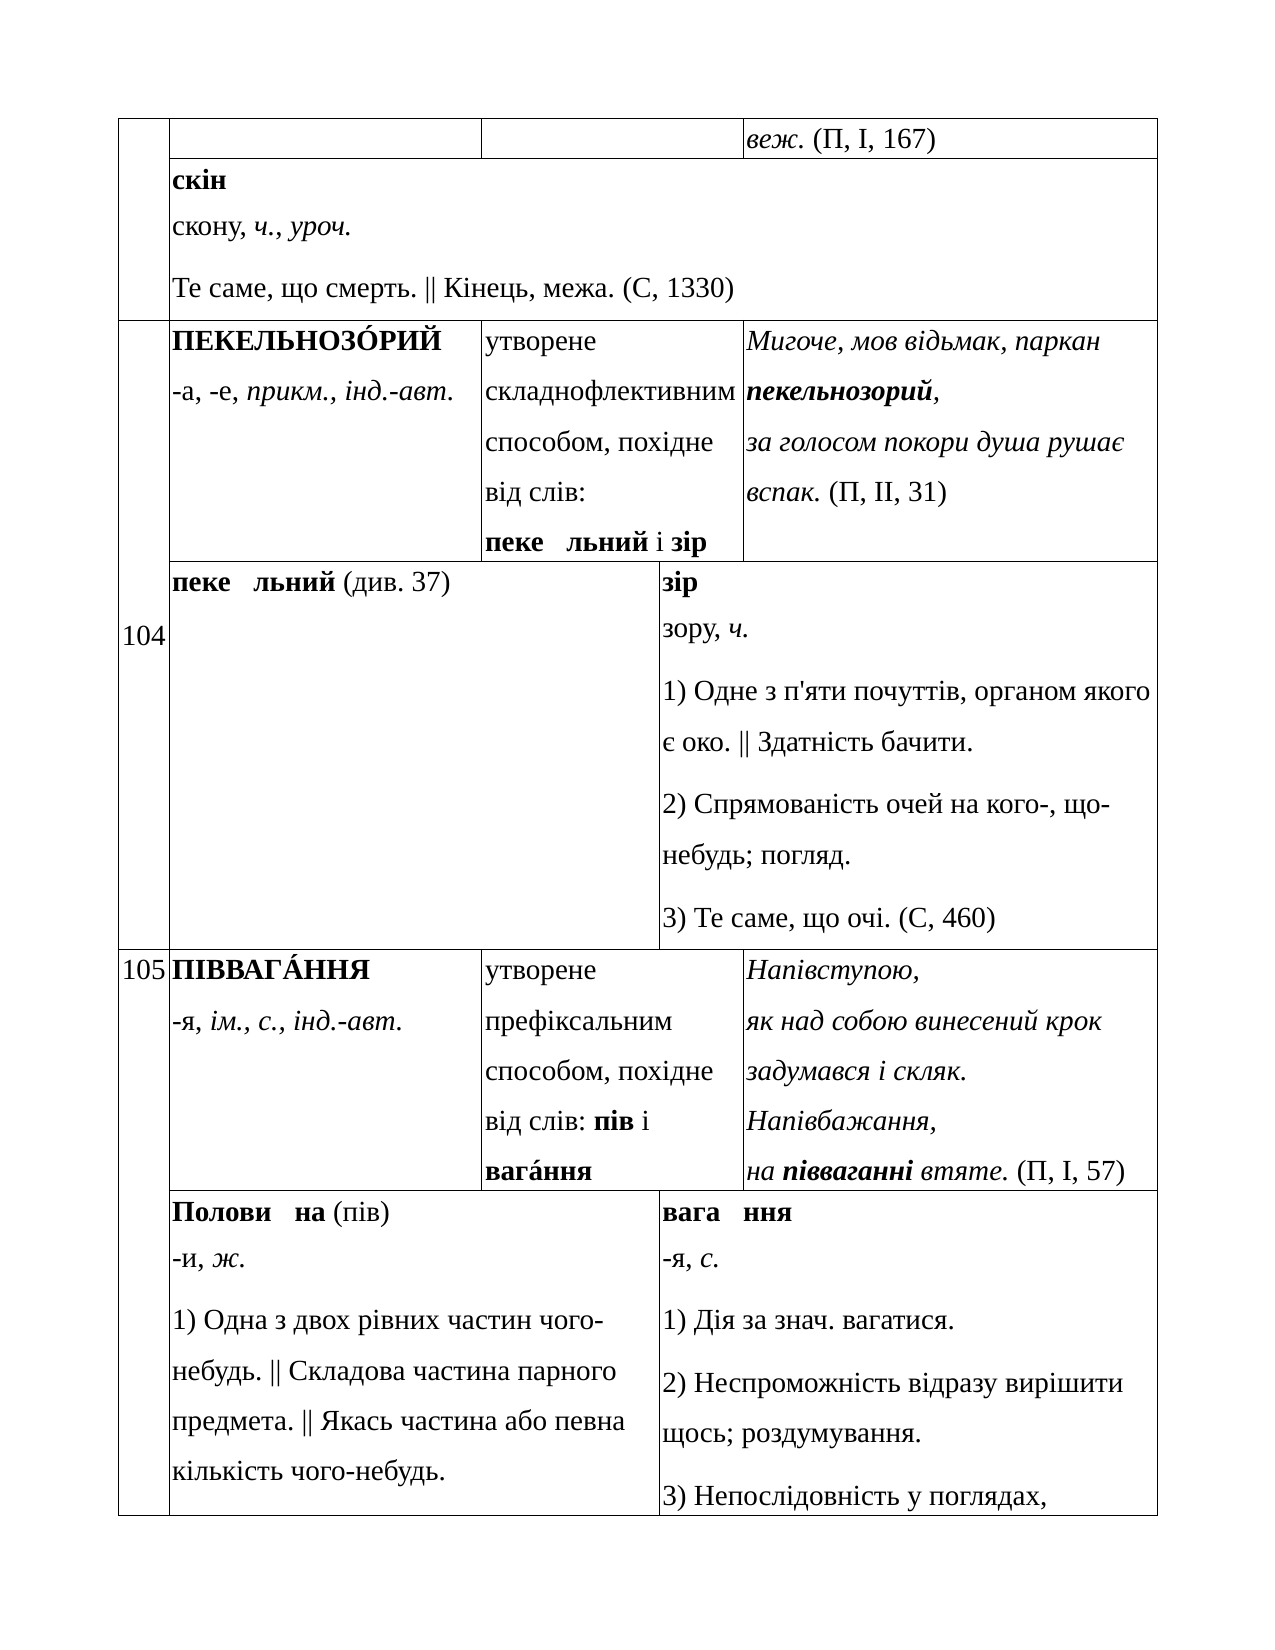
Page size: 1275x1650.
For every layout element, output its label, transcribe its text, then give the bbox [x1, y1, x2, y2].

table_cell Половина (пів) -и, ж. 1) Одна з двох рівних частин чого-небудь. || Складова частина парного предмета. || Якась частина або певна кількість чого-небудь. [170, 1191, 659, 1515]
table_cell [170, 119, 481, 158]
table_cell 105 [119, 950, 169, 1515]
table_cell Мигоче, мов відьмак, паркан пекельнозорий, за голосом покори душа рушає вспак. (П, ІІ, 31) [744, 321, 1157, 561]
table_cell [119, 119, 169, 320]
table_cell вагання -я, с. 1) Дія за знач. вагатися. 2) Неспроможність відразу вирішити щось; роздумування. 3) Непослідовність у поглядах, [660, 1191, 1157, 1515]
table_cell [482, 119, 743, 158]
table_cell веж. (П, І, 167) [744, 119, 1157, 158]
table_cell Піввагáння -я, ім., с., інд.-авт. [170, 950, 481, 1190]
table_cell 104 [119, 321, 169, 949]
table_cell пекельний (див. 37) [170, 562, 659, 949]
table_cell утворене префіксальним способом, похідне від слів: пів і вагáння [482, 950, 743, 1190]
table_cell зір зору, ч. 1) Одне з п'яти почуттів, органом якого є око. || Здатність бачити. 2) Спрямованість очей на кого-, що-небудь; погляд. 3) Те саме, що очі. (С, 460) [660, 562, 1157, 949]
table_cell утворене складнофлективним способом, похідне від слів: пекельний і зір [482, 321, 743, 561]
table_cell Напівступою, як над собою винесений крок задумався і скляк. Напівбажання, на півваганні втяте. (П, І, 57) [744, 950, 1157, 1190]
table_cell Пекельнозóрий -а, -е, прикм., інд.-авт. [170, 321, 481, 561]
table_cell скін скону, ч., уроч. Те саме, що смерть. || Кінець, межа. (С, 1330) [170, 159, 1157, 320]
